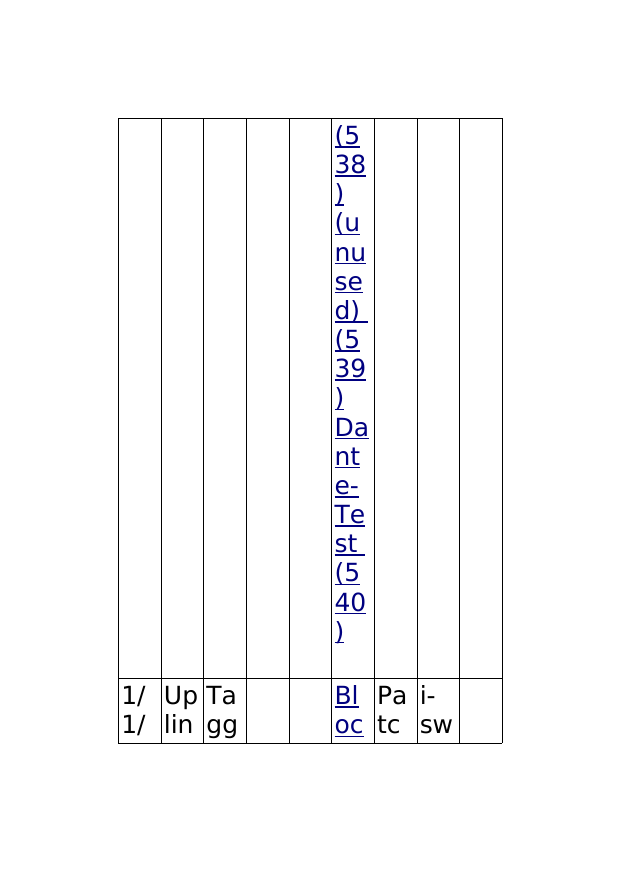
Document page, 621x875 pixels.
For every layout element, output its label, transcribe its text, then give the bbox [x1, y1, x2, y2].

table_cell Uplin [162, 679, 203, 742]
table_cell [247, 679, 289, 742]
table_cell Bloc [332, 679, 374, 742]
table_cell Patc [375, 679, 417, 742]
table_cell [162, 119, 203, 678]
table_cell [375, 119, 417, 678]
table_cell Tagg [204, 679, 246, 742]
table_cell [119, 119, 161, 678]
table_cell i-sw [418, 679, 459, 742]
table_cell 1/1/ [119, 679, 161, 742]
table_cell (538) (unused) (539) Dante-Test (540) [332, 119, 374, 678]
table_cell [290, 679, 331, 742]
table_cell [460, 679, 502, 742]
table_cell [460, 119, 502, 678]
table_cell [290, 119, 331, 678]
table_cell [247, 119, 289, 678]
table_cell [204, 119, 246, 678]
table_cell [418, 119, 459, 678]
